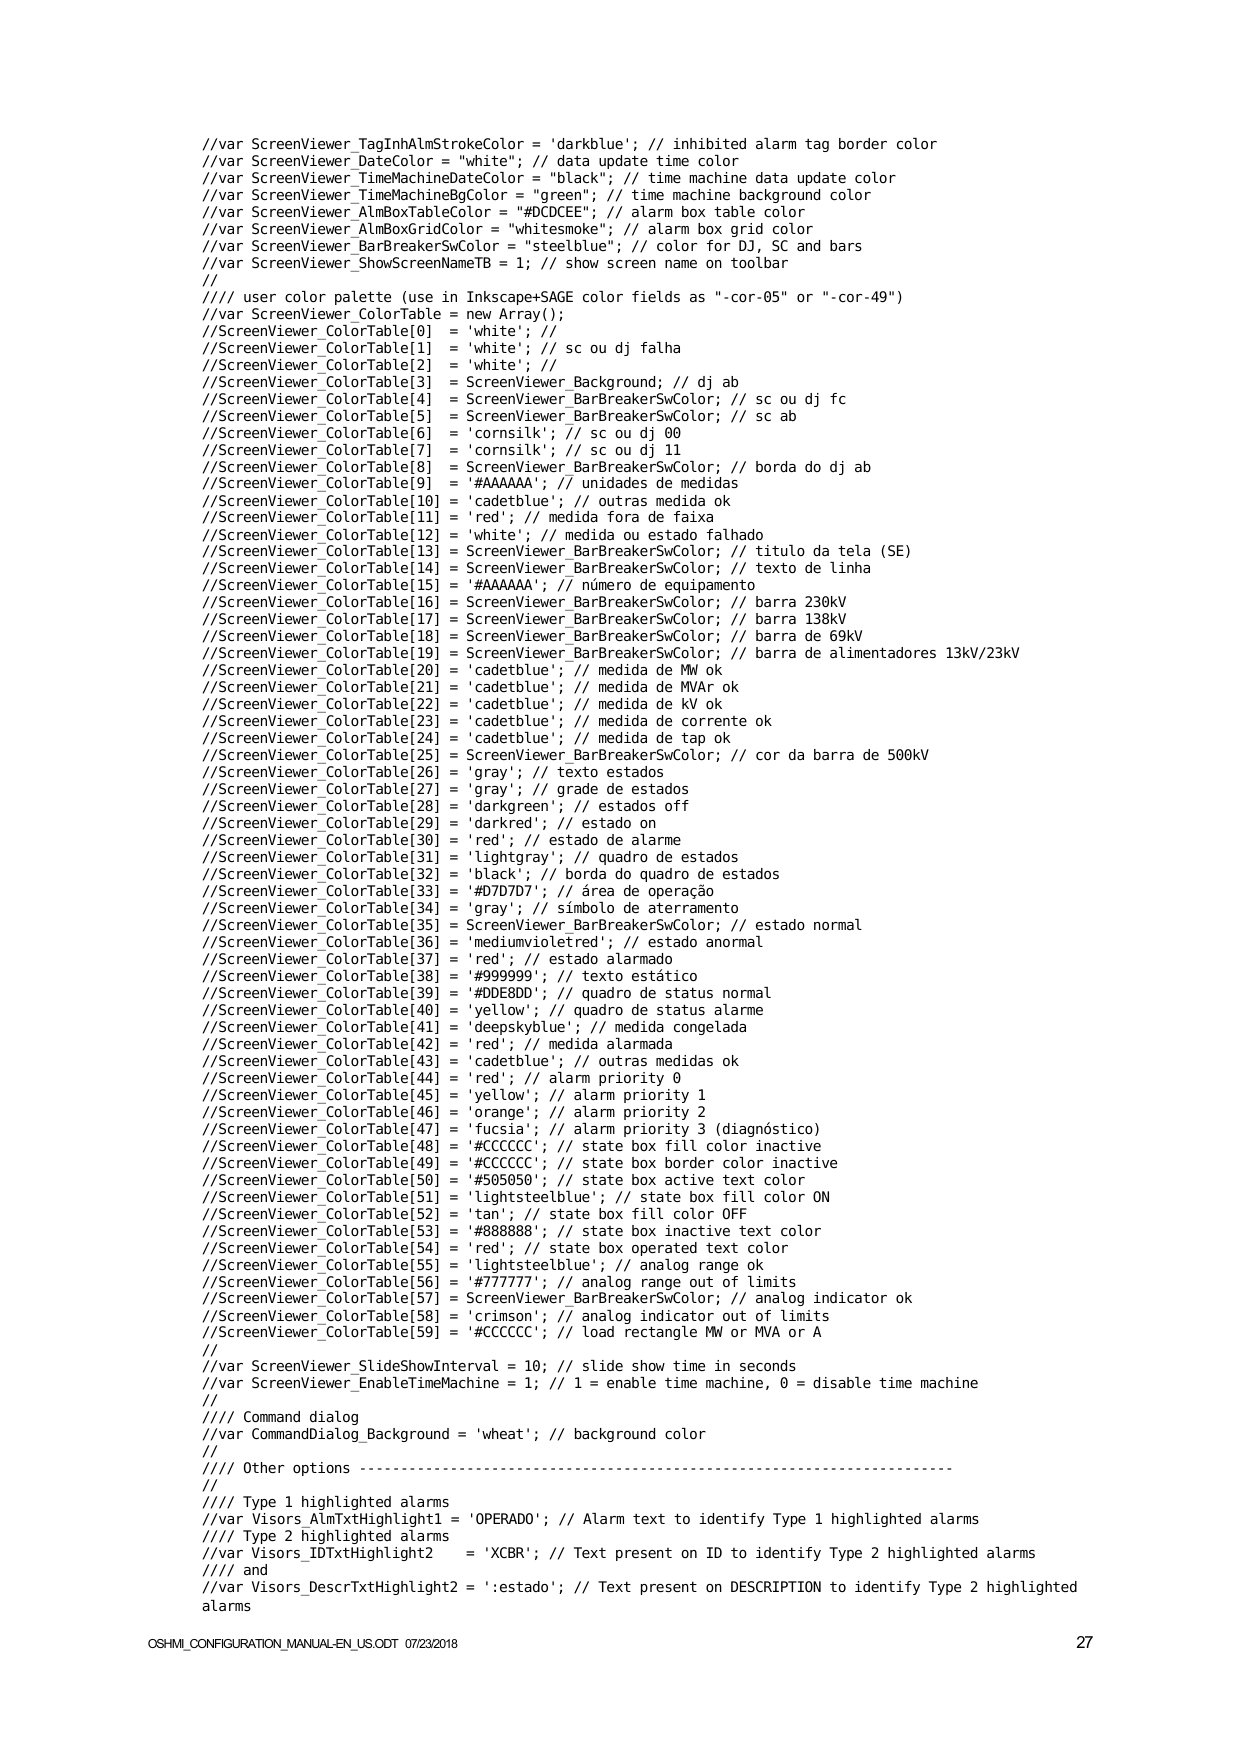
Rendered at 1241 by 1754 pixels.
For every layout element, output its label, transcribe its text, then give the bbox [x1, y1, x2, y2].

text //ScreenViewer_ColorTable[34] = 'gray'; // símbolo de aterramento [202, 900, 1093, 917]
text //ScreenViewer_ColorTable[17] = ScreenViewer_BarBreakerSwColor; // barra 138kV [202, 611, 1093, 628]
text //ScreenViewer_ColorTable[32] = 'black'; // borda do quadro de estados [202, 866, 1093, 883]
text //var ScreenViewer_SlideShowInterval = 10; // slide show time in seconds [202, 1358, 1093, 1375]
text //ScreenViewer_ColorTable[49] = '#CCCCCC'; // state box border color inactive [202, 1154, 1093, 1172]
text // [202, 1341, 1093, 1358]
text //ScreenViewer_ColorTable[9] = '#AAAAAA'; // unidades de medidas [202, 475, 1093, 492]
text // [202, 272, 1093, 289]
text //ScreenViewer_ColorTable[12] = 'white'; // medida ou estado falhado [202, 526, 1093, 543]
text //ScreenViewer_ColorTable[4] = ScreenViewer_BarBreakerSwColor; // sc ou dj fc [202, 391, 1093, 407]
text //ScreenViewer_ColorTable[19] = ScreenViewer_BarBreakerSwColor; // barra de alimentadores 13kV/23kV [202, 645, 1093, 662]
text // [202, 1477, 1093, 1494]
text //var ScreenViewer_AlmBoxTableColor = "#DCDCEE"; // alarm box table color [202, 204, 1093, 221]
text //var ScreenViewer_DateColor = "white"; // data update time color [202, 153, 1093, 170]
text //ScreenViewer_ColorTable[48] = '#CCCCCC'; // state box fill color inactive [202, 1138, 1093, 1154]
text //ScreenViewer_ColorTable[10] = 'cadetblue'; // outras medida ok [202, 492, 1093, 509]
text //ScreenViewer_ColorTable[51] = 'lightsteelblue'; // state box fill color ON [202, 1188, 1093, 1206]
text //var ScreenViewer_EnableTimeMachine = 1; // 1 = enable time machine, 0 = disable time machine [202, 1375, 1093, 1392]
text //var ScreenViewer_TagInhAlmStrokeColor = 'darkblue'; // inhibited alarm tag border color [202, 136, 1093, 153]
text //ScreenViewer_ColorTable[3] = ScreenViewer_Background; // dj ab [202, 373, 1093, 391]
text //ScreenViewer_ColorTable[22] = 'cadetblue'; // medida de kV ok [202, 696, 1093, 713]
text //ScreenViewer_ColorTable[29] = 'darkred'; // estado on [202, 815, 1093, 832]
text //var ScreenViewer_BarBreakerSwColor = "steelblue"; // color for DJ, SC and bars [202, 238, 1093, 255]
text //ScreenViewer_ColorTable[2] = 'white'; // [202, 357, 1093, 373]
text //ScreenViewer_ColorTable[52] = 'tan'; // state box fill color OFF [202, 1206, 1093, 1222]
text //ScreenViewer_ColorTable[42] = 'red'; // medida alarmada [202, 1036, 1093, 1053]
text //var ScreenViewer_ShowScreenNameTB = 1; // show screen name on toolbar [202, 255, 1093, 272]
text //ScreenViewer_ColorTable[37] = 'red'; // estado alarmado [202, 951, 1093, 968]
text //ScreenViewer_ColorTable[44] = 'red'; // alarm priority 0 [202, 1070, 1093, 1087]
text //ScreenViewer_ColorTable[18] = ScreenViewer_BarBreakerSwColor; // barra de 69kV [202, 628, 1093, 645]
text //// Type 1 highlighted alarms [202, 1494, 1093, 1511]
text //ScreenViewer_ColorTable[20] = 'cadetblue'; // medida de MW ok [202, 662, 1093, 679]
text //// user color palette (use in Inkscape+SAGE color fields as "-cor-05" or "-cor-49") [202, 289, 1093, 306]
text //var CommandDialog_Background = 'wheat'; // background color [202, 1426, 1093, 1443]
text //ScreenViewer_ColorTable[31] = 'lightgray'; // quadro de estados [202, 849, 1093, 866]
text //var ScreenViewer_AlmBoxGridColor = "whitesmoke"; // alarm box grid color [202, 221, 1093, 238]
text //ScreenViewer_ColorTable[30] = 'red'; // estado de alarme [202, 832, 1093, 849]
text //// Type 2 highlighted alarms [202, 1528, 1093, 1545]
text //ScreenViewer_ColorTable[57] = ScreenViewer_BarBreakerSwColor; // analog indicator ok [202, 1290, 1093, 1307]
text //var ScreenViewer_ColorTable = new Array(); [202, 306, 1093, 323]
text //ScreenViewer_ColorTable[41] = 'deepskyblue'; // medida congelada [202, 1019, 1093, 1036]
text //ScreenViewer_ColorTable[11] = 'red'; // medida fora de faixa [202, 509, 1093, 526]
text //ScreenViewer_ColorTable[25] = ScreenViewer_BarBreakerSwColor; // cor da barra de 500kV [202, 747, 1093, 764]
text //ScreenViewer_ColorTable[14] = ScreenViewer_BarBreakerSwColor; // texto de linha [202, 560, 1093, 577]
text //ScreenViewer_ColorTable[15] = '#AAAAAA'; // número de equipamento [202, 577, 1093, 594]
text //// Other options ------------------------------------------------------------------------ [202, 1460, 1093, 1477]
text //ScreenViewer_ColorTable[43] = 'cadetblue'; // outras medidas ok [202, 1053, 1093, 1070]
text //// and [202, 1562, 1093, 1579]
text //ScreenViewer_ColorTable[7] = 'cornsilk'; // sc ou dj 11 [202, 441, 1093, 458]
text //ScreenViewer_ColorTable[56] = '#777777'; // analog range out of limits [202, 1273, 1093, 1290]
text //ScreenViewer_ColorTable[8] = ScreenViewer_BarBreakerSwColor; // borda do dj ab [202, 458, 1093, 475]
text //ScreenViewer_ColorTable[6] = 'cornsilk'; // sc ou dj 00 [202, 424, 1093, 441]
text //ScreenViewer_ColorTable[54] = 'red'; // state box operated text color [202, 1239, 1093, 1256]
text //ScreenViewer_ColorTable[13] = ScreenViewer_BarBreakerSwColor; // titulo da tela (SE) [202, 543, 1093, 560]
text //ScreenViewer_ColorTable[50] = '#505050'; // state box active text color [202, 1172, 1093, 1188]
text //// Command dialog [202, 1409, 1093, 1426]
text //ScreenViewer_ColorTable[47] = 'fucsia'; // alarm priority 3 (diagnóstico) [202, 1121, 1093, 1138]
text //var Visors_DescrTxtHighlight2 = ':estado'; // Text present on DESCRIPTION to identify Type 2 highlighted alarms [202, 1579, 1093, 1615]
text //ScreenViewer_ColorTable[1] = 'white'; // sc ou dj falha [202, 339, 1093, 357]
text //ScreenViewer_ColorTable[45] = 'yellow'; // alarm priority 1 [202, 1087, 1093, 1104]
text //ScreenViewer_ColorTable[0] = 'white'; // [202, 323, 1093, 339]
text //var ScreenViewer_TimeMachineBgColor = "green"; // time machine background color [202, 187, 1093, 204]
text //ScreenViewer_ColorTable[46] = 'orange'; // alarm priority 2 [202, 1104, 1093, 1121]
text //ScreenViewer_ColorTable[16] = ScreenViewer_BarBreakerSwColor; // barra 230kV [202, 594, 1093, 611]
text //ScreenViewer_ColorTable[28] = 'darkgreen'; // estados off [202, 798, 1093, 815]
text //ScreenViewer_ColorTable[59] = '#CCCCCC'; // load rectangle MW or MVA or A [202, 1324, 1093, 1341]
text //ScreenViewer_ColorTable[40] = 'yellow'; // quadro de status alarme [202, 1002, 1093, 1019]
text //ScreenViewer_ColorTable[26] = 'gray'; // texto estados [202, 764, 1093, 781]
text //ScreenViewer_ColorTable[33] = '#D7D7D7'; // área de operação [202, 883, 1093, 900]
text //ScreenViewer_ColorTable[21] = 'cadetblue'; // medida de MVAr ok [202, 679, 1093, 696]
text //ScreenViewer_ColorTable[36] = 'mediumvioletred'; // estado anormal [202, 934, 1093, 951]
text //ScreenViewer_ColorTable[39] = '#DDE8DD'; // quadro de status normal [202, 985, 1093, 1002]
text //ScreenViewer_ColorTable[58] = 'crimson'; // analog indicator out of limits [202, 1307, 1093, 1324]
text //var Visors_AlmTxtHighlight1 = 'OPERADO'; // Alarm text to identify Type 1 highlighted alarms [202, 1511, 1093, 1528]
text //ScreenViewer_ColorTable[35] = ScreenViewer_BarBreakerSwColor; // estado normal [202, 917, 1093, 934]
text //var ScreenViewer_TimeMachineDateColor = "black"; // time machine data update color [202, 170, 1093, 187]
text // [202, 1392, 1093, 1409]
text //var Visors_IDTxtHighlight2 = 'XCBR'; // Text present on ID to identify Type 2 highlighted alarms [202, 1545, 1093, 1562]
text //ScreenViewer_ColorTable[24] = 'cadetblue'; // medida de tap ok [202, 730, 1093, 747]
text //ScreenViewer_ColorTable[53] = '#888888'; // state box inactive text color [202, 1222, 1093, 1239]
text //ScreenViewer_ColorTable[38] = '#999999'; // texto estático [202, 968, 1093, 985]
text //ScreenViewer_ColorTable[55] = 'lightsteelblue'; // analog range ok [202, 1256, 1093, 1273]
text //ScreenViewer_ColorTable[23] = 'cadetblue'; // medida de corrente ok [202, 713, 1093, 730]
text //ScreenViewer_ColorTable[27] = 'gray'; // grade de estados [202, 781, 1093, 798]
text // [202, 1443, 1093, 1460]
text //ScreenViewer_ColorTable[5] = ScreenViewer_BarBreakerSwColor; // sc ab [202, 407, 1093, 424]
